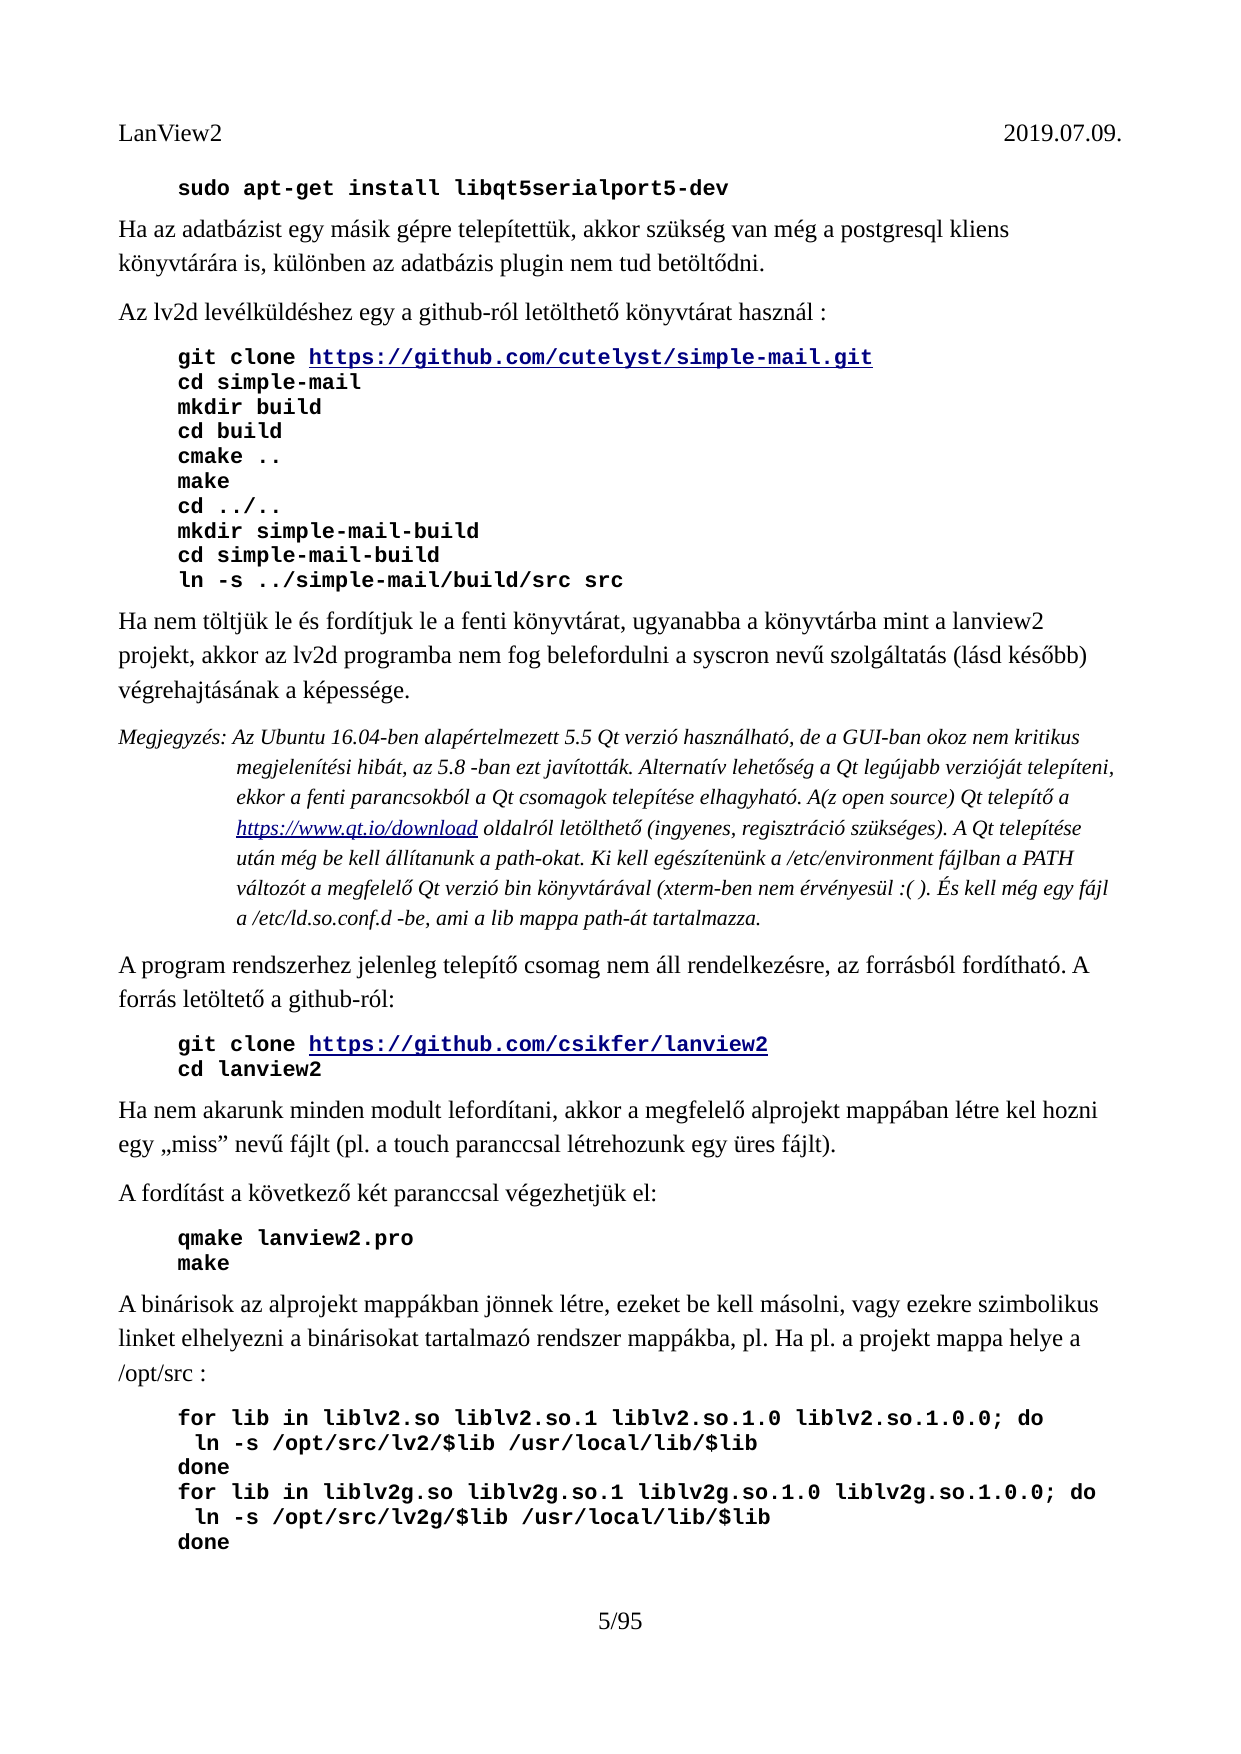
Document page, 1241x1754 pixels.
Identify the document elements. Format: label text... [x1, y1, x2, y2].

text sudo apt-get install libqt5serialport5-dev [177, 177, 1122, 202]
text git clone https://github.com/csikfer/lanview2 cd lanview2 [177, 1033, 1122, 1083]
text Ha nem akarunk minden modult lefordítani, akkor a megfelelő alprojekt mappában létre kel hozni egy „miss” nevű fájlt (pl. a touch paranccsal létrehozunk egy üres fájlt). [118, 1095, 1122, 1158]
text Az lv2d levélküldéshez egy a github-ról letölthető könyvtárat használ : [118, 297, 1122, 326]
text for lib in liblv2.so liblv2.so.1 liblv2.so.1.0 liblv2.so.1.0.0; do ln -s /opt/src/lv2/$lib /usr/local/lib/$lib done [177, 1407, 1122, 1481]
text Ha nem töltjük le és fordítjuk le a fenti könyvtárat, ugyanabba a könyvtárba mint a lanview2 projekt, akkor az lv2d programba nem fog belefordulni a syscron nevű szolgáltatás (lásd később) végrehajtásának a képessége. [118, 606, 1122, 704]
text for lib in liblv2g.so liblv2g.so.1 liblv2g.so.1.0 liblv2g.so.1.0.0; do ln -s /opt/src/lv2g/$lib /usr/local/lib/$lib done [177, 1481, 1122, 1556]
text Ha az adatbázist egy másik gépre telepítettük, akkor szükség van még a postgresql kliens könyvtárára is, különben az adatbázis plugin nem tud betöltődni. [118, 214, 1122, 277]
text Megjegyzés: Az Ubuntu 16.04-ben alapértelmezett 5.5 Qt verzió használható, de a GUI-ban okoz nem kritikus megjelenítési hibát, az 5.8 -ban ezt javították. Alternatív lehetőség a Qt legújabb verzióját telepíteni, ekkor a fenti parancsokból a Qt csomagok telepítése elhagyható. A(z open source) Qt telepítő a https://www.qt.io/download oldalról letölthető (ingyenes, regisztráció szükséges). A Qt telepítése után még be kell állítanunk a path-okat. Ki kell egészítenünk a /etc/environment fájlban a PATH változót a megfelelő Qt verzió bin könyvtárával (xterm-ben nem érvényesül :( ). És kell még egy fájl a /etc/ld.so.conf.d -be, ami a lib mappa path-át tartalmazza. [118, 724, 1122, 930]
text qmake lanview2.pro make [177, 1227, 1122, 1277]
text A program rendszerhez jelenleg telepítő csomag nem áll rendelkezésre, az forrásból fordítható. A forrás letöltető a github-ról: [118, 950, 1122, 1013]
text git clone https://github.com/cutelyst/simple-mail.git cd simple-mail mkdir build cd build cmake .. make cd ../.. mkdir simple-mail-build cd simple-mail-build ln -s ../simple-mail/build/src src [177, 346, 1122, 594]
text A fordítást a következő két paranccsal végezhetjük el: [118, 1178, 1122, 1207]
text A binárisok az alprojekt mappákban jönnek létre, ezeket be kell másolni, vagy ezekre szimbolikus linket elhelyezni a binárisokat tartalmazó rendszer mappákba, pl. Ha pl. a projekt mappa helye a /opt/src : [118, 1289, 1122, 1387]
